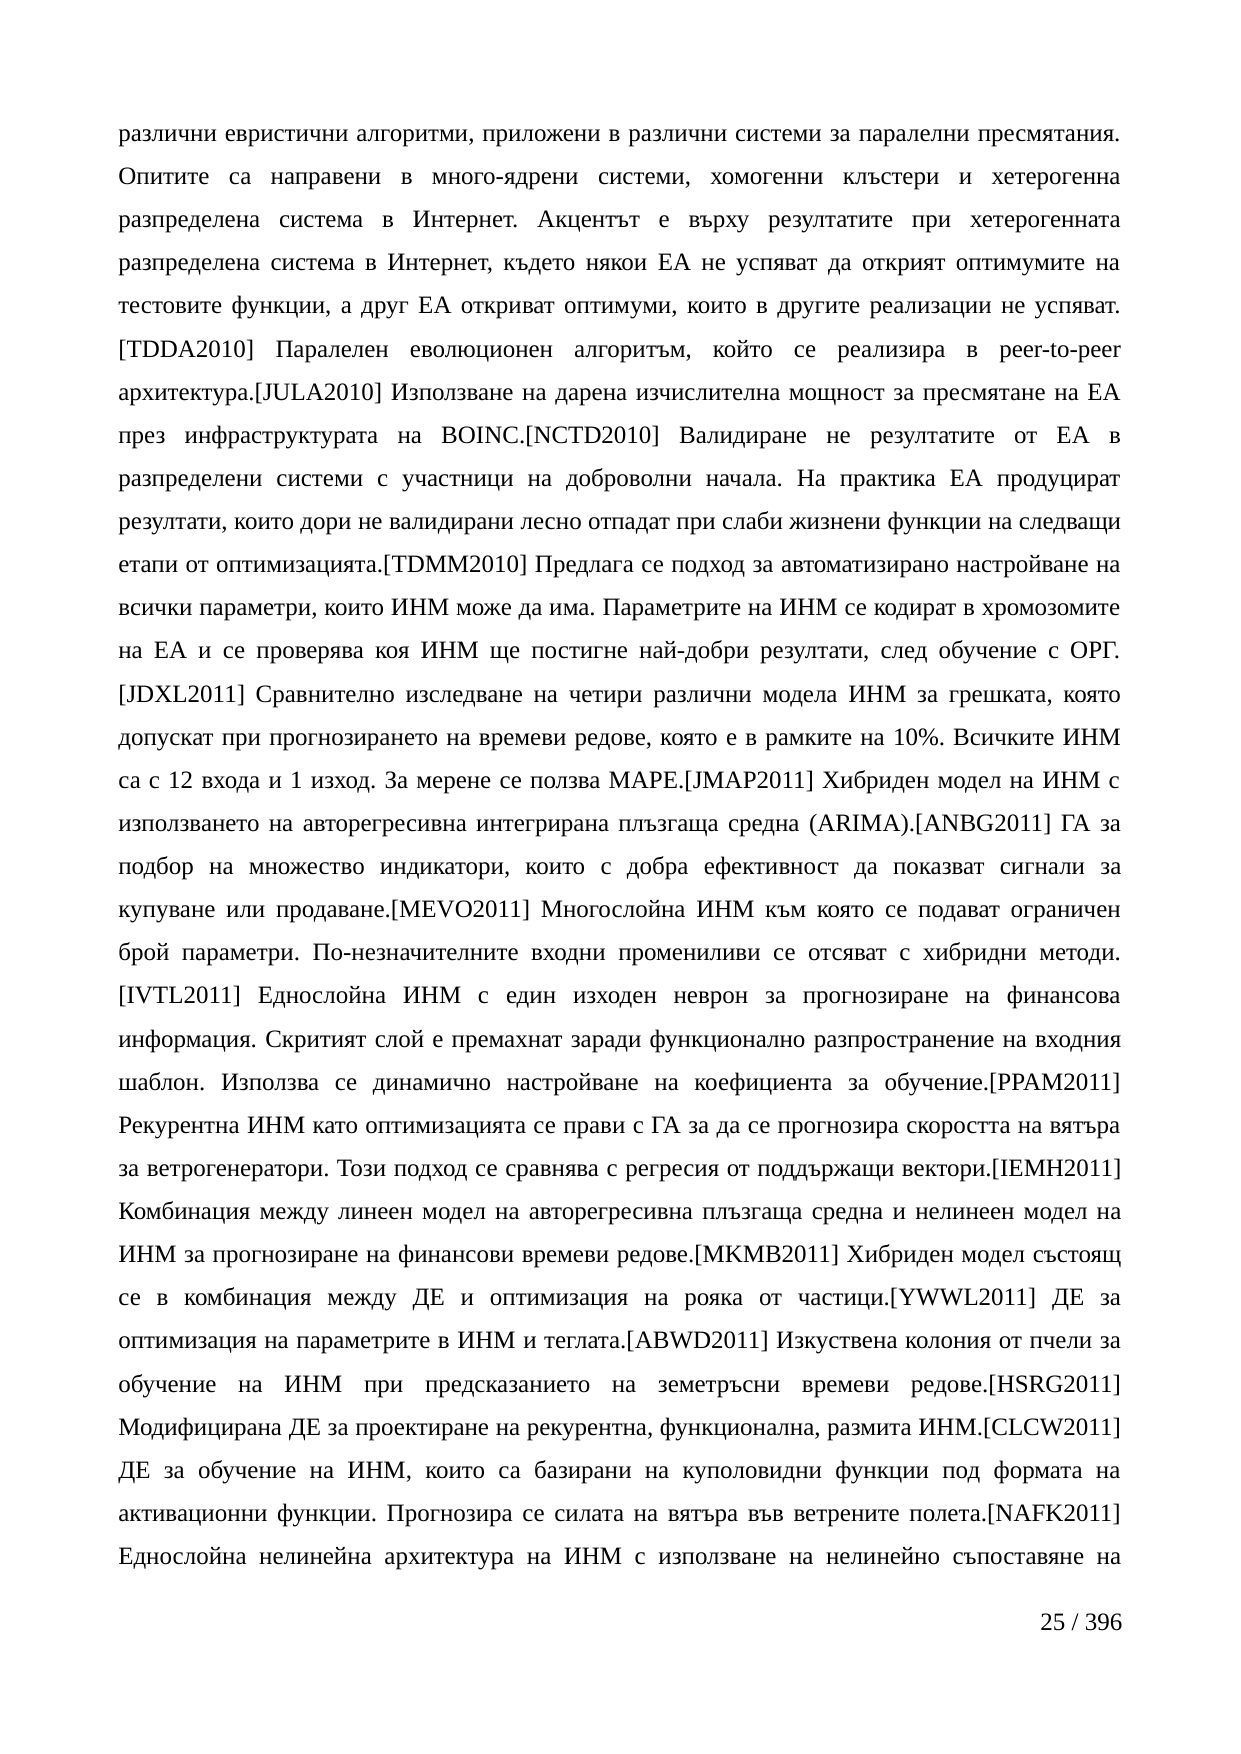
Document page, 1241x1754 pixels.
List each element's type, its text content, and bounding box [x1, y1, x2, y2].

text различни евристични алгоритми, приложени в различни системи за паралелни пресмятания. Опитите са направени в много-ядрени системи, хомогенни клъстери и хетерогенна разпределена система в Интернет. Акцентът е върху резултатите при хетерогенната разпределена система в Интернет, където някои ЕА не успяват да открият оптимумите на тестовите функции, а друг ЕА откриват оптимуми, които в другите реализации не успяват.[TDDA2010] Паралелен еволюционен алгоритъм, който се реализира в peer-to-peer архитектура.[JULA2010] Използване на дарена изчислителна мощност за пресмятане на ЕА през инфраструктурата на BOINC.[NCTD2010] Валидиране не резултатите от ЕА в разпределени системи с участници на доброволни начала. На практика ЕА продуцират резултати, които дори не валидирани лесно отпадат при слаби жизнени функции на следващи етапи от оптимизацията.[TDMM2010] Предлага се подход за автоматизирано настройване на всички параметри, които ИНМ може да има. Параметрите на ИНМ се кодират в хромозомите на ЕА и се проверява коя ИНМ ще постигне най-добри резултати, след обучение с ОРГ.[JDXL2011] Сравнително изследване на четири различни модела ИНМ за грешката, която допускат при прогнозирането на времеви редове, която е в рамките на 10%. Всичките ИНМ са с 12 входа и 1 изход. За мерене се ползва MAPE.[JMAP2011] Хибриден модел на ИНМ с използването на авторегресивна интегрирана плъзгаща средна (ARIMA).[ANBG2011] ГА за подбор на множество индикатори, които с добра ефективност да показват сигнали за купуване или продаване.[MEVO2011] Многослойна ИНМ към която се подават ограничен брой параметри. По-незначителните входни промениливи се отсяват с хибридни методи.[IVTL2011] Еднослойна ИНМ с един изходен неврон за прогнозиране на финансова информация. Скритият слой е премахнат заради функционално разпространение на входния шаблон. Използва се динамично настройване на коефициента за обучение.[PPAM2011] Рекурентна ИНМ като оптимизацията се прави с ГА за да се прогнозира скоростта на вятъра за ветрогенератори. Този подход се сравнява с регресия от поддържащи вектори.[IEMH2011] Комбинация между линеен модел на авторегресивна плъзгаща средна и нелинеен модел на ИНМ за прогнозиране на финансови времеви редове.[MKMB2011] Хибриден модел състоящ се в комбинация между ДЕ и оптимизация на рояка от частици.[YWWL2011] ДЕ за оптимизация на параметрите в ИНМ и теглата.[ABWD2011] Изкуствена колония от пчели за обучение на ИНМ при предсказанието на земетръсни времеви редове.[HSRG2011] Модифицирана ДЕ за проектиране на рекурентна, функционална, размита ИНМ.[CLCW2011] ДЕ за обучение на ИНМ, които са базирани на куполовидни функции под формата на активационни функции. Прогнозира се силата на вятъра във ветрените полета.[NAFK2011] Еднослойна нелинейна архитектура на ИНМ с използване на нелинейно съпоставяне на [118, 118, 1122, 1570]
